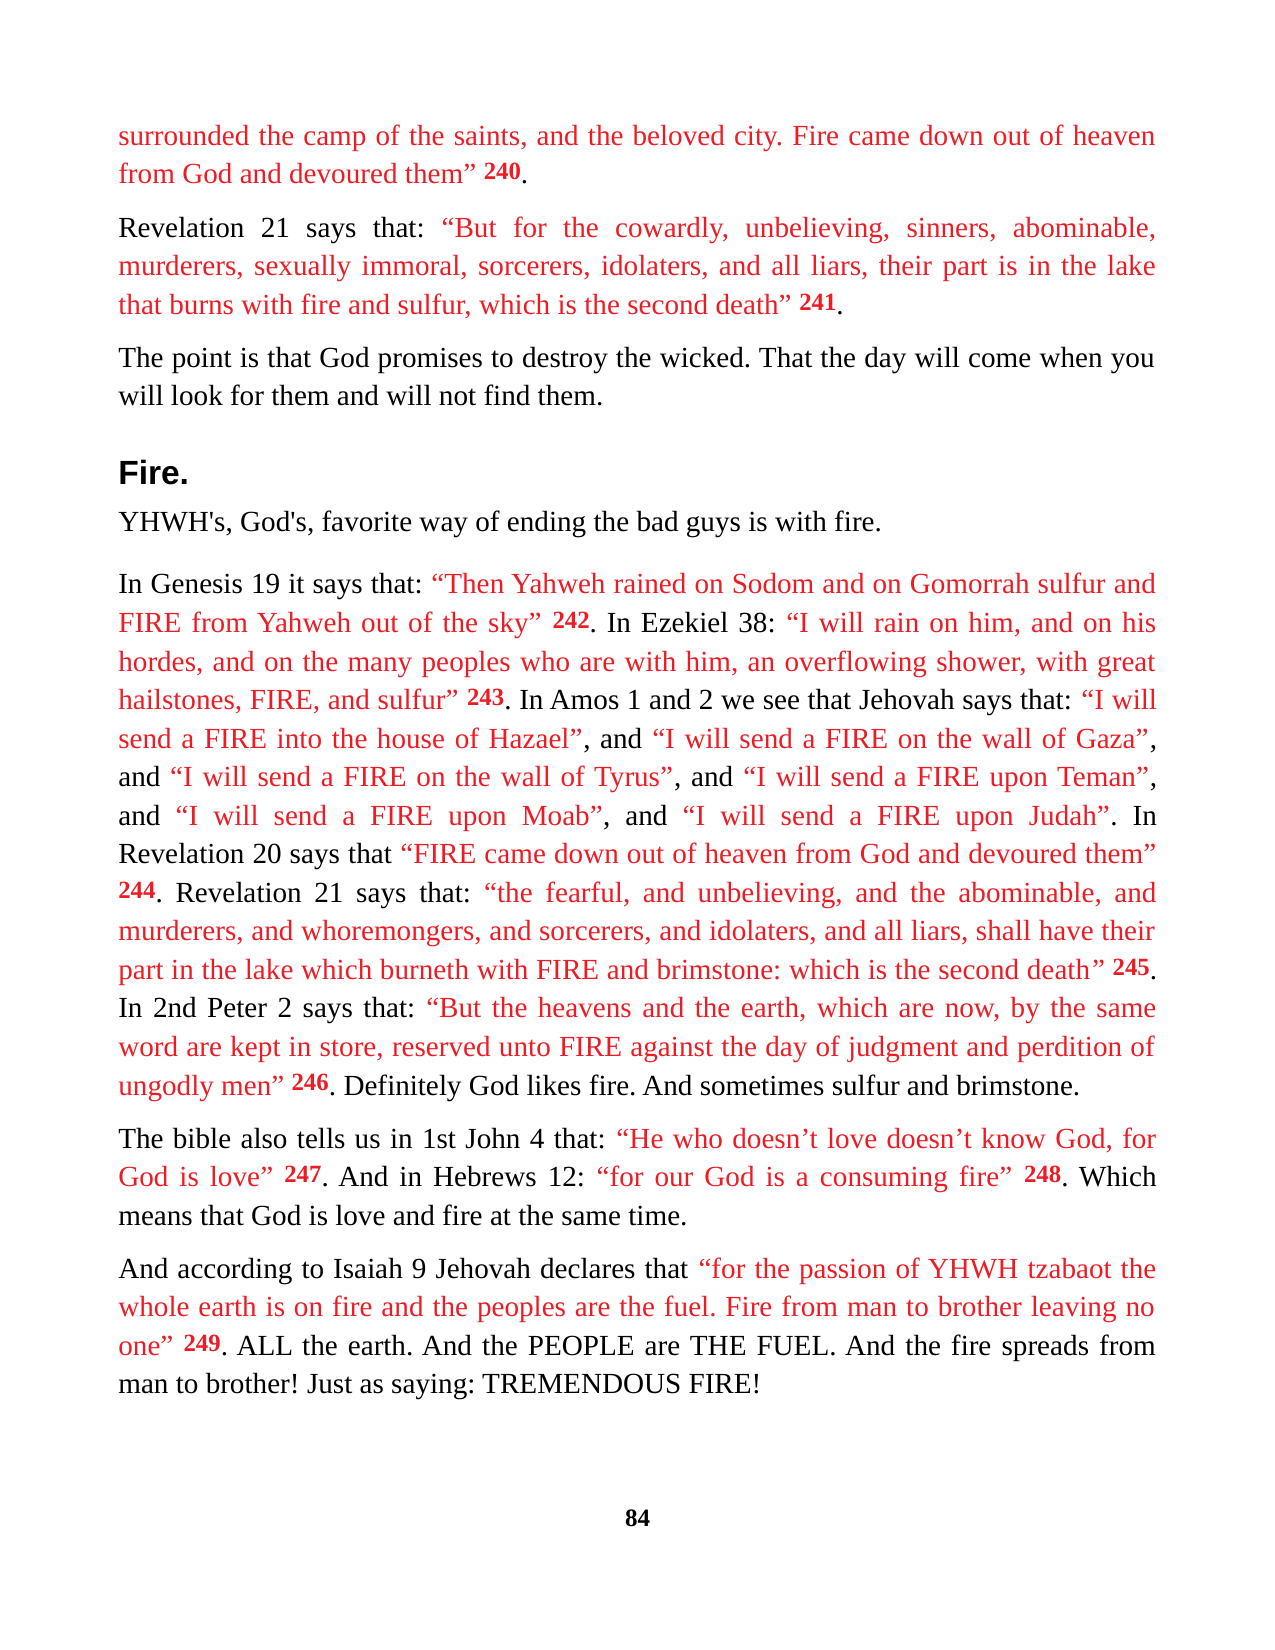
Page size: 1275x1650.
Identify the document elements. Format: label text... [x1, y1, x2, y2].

text Revelation 21 says that: “But for the cowardly, unbelieving, sinners, abominable, murderers, sexually immoral, sorcerers, idolaters, and all liars, their part is in the lake that burns with fire and sulfur, which is the second death” . [118, 210, 1157, 320]
text And according to Isaiah 9 Jehovah declares that “for the passion of YHWH tzabaot the whole earth is on fire and the peoples are the fuel. Fire from man to brother leaving no one” . ALL the earth. And the PEOPLE are THE FUEL. And the fire spreads from man to brother! Just as saying: TREMENDOUS FIRE! [118, 1251, 1157, 1400]
text surrounded the camp of the saints, and the beloved city. Fire came down out of heaven from God and devoured them” . [118, 118, 1157, 190]
text YHWH's, God's, favorite way of ending the bad guys is with fire. [118, 504, 1157, 537]
text The bible also tells us in 1st John 4 that: “He who doesn’t love doesn’t know God, for God is love” . And in Hebrews 12: “for our God is a consuming fire” . Which means that God is love and fire at the same time. [118, 1121, 1157, 1231]
subtitle Fire. [118, 452, 1157, 491]
text The point is that God promises to destroy the wicked. That the day will come when you will look for them and will not find them. [118, 340, 1157, 412]
text In Genesis 19 it says that: “Then Yahweh rained on Sodom and on Gomorrah sulfur and FIRE from Yahweh out of the sky” . In Ezekiel 38: “I will rain on him, and on his hordes, and on the many peoples who are with him, an overflowing shower, with great hailstones, FIRE, and sulfur” . In Amos 1 and 2 we see that Jehovah says that: “I will send a FIRE into the house of Hazael”, and “I will send a FIRE on the wall of Gaza”, and “I will send a FIRE on the wall of Tyrus”, and “I will send a FIRE upon Teman”, and “I will send a FIRE upon Moab”, and “I will send a FIRE upon Judah”. In Revelation 20 says that “FIRE came down out of heaven from God and devoured them” . Revelation 21 says that: “the fearful, and unbelieving, and the abominable, and murderers, and whoremongers, and sorcerers, and idolaters, and all liars, shall have their part in the lake which burneth with FIRE and brimstone: which is the second death” . In 2nd Peter 2 says that: “But the heavens and the earth, which are now, by the same word are kept in store, reserved unto FIRE against the day of judgment and perdition of ungodly men” . Definitely God likes fire. And sometimes sulfur and brimstone. [118, 567, 1157, 1101]
